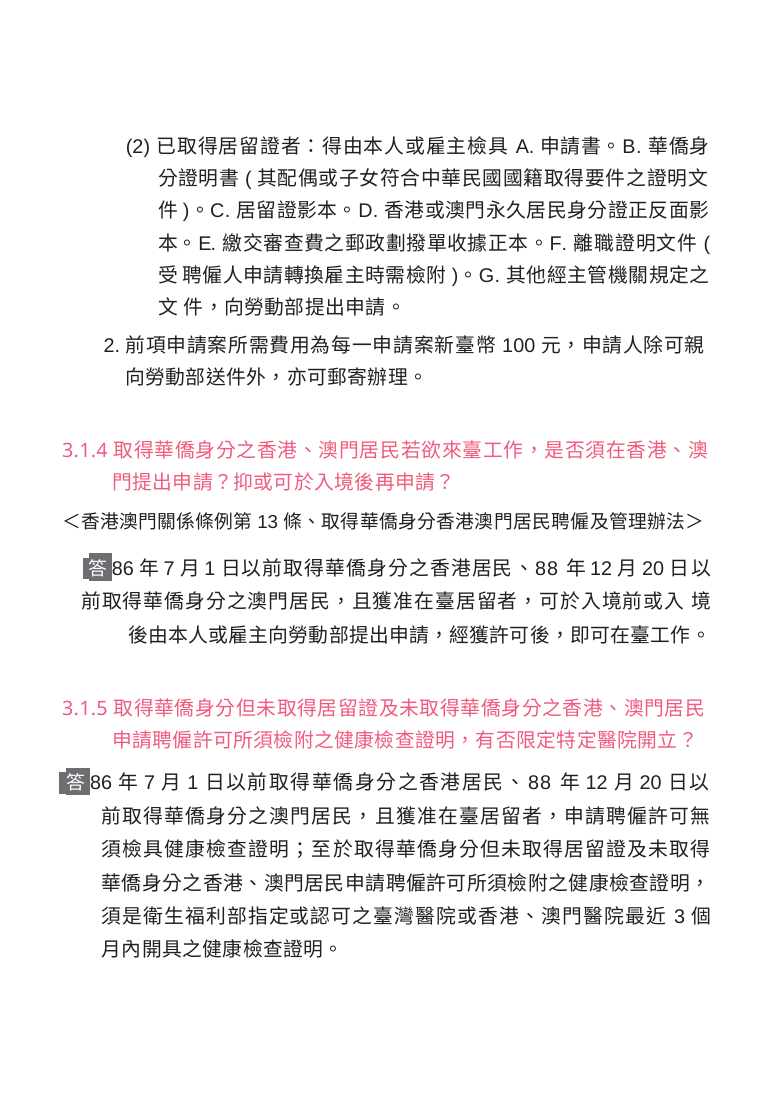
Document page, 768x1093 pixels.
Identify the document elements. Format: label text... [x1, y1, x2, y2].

text 3.1.4 取得華僑身分之香港、澳門居民若欲來臺工作，是否須在香港、澳 門提出申請？抑或可於入境後再申請？ [62, 434, 723, 496]
text (2) 已取得居留證者：得由本人或雇主檢具 A. 申請書。B. 華僑身 分證明書 ( 其配偶或子女符合中華民國國籍取得要件之證明文 件 )。C. 居留證影本。D. 香港或澳門永久居民身分證正反面影 本。E. 繳交審查費之郵政劃撥單收據正本。F. 離職證明文件 ( 受 聘僱人申請轉換雇主時需檢附 )。G. 其他經主管機關規定之文 件，向勞動部提出申請。 [126, 130, 710, 320]
text 2. 前項申請案所需費用為每一申請案新臺幣 100 元，申請人除可親 向勞動部送件外，亦可郵寄辦理。 [103, 329, 709, 391]
text 答 86 年 7 月 1 日以前取得華僑身分之香港居民、88 年 12 月 20 日以 前取得華僑身分之澳門居民，且獲准在臺居留者，可於入境前或入 境後由本人或雇主向勞動部提出申請，經獲許可後，即可在臺工作。 [59, 552, 710, 648]
text ＜香港澳門關係條例第 13 條、取得華僑身分香港澳門居民聘僱及管理辦法＞ [62, 507, 723, 534]
text 3.1.5 取得華僑身分但未取得居留證及未取得華僑身分之香港、澳門居民 申請聘僱許可所須檢附之健康檢查證明，有否限定特定醫院開立？ [62, 692, 723, 753]
text 答 86 年 7 月 1 日以前取得華僑身分之香港居民、88 年 12 月 20 日以 前取得華僑身分之澳門居民，且獲准在臺居留者，申請聘僱許可無 須檢具健康檢查證明；至於取得華僑身分但未取得居留證及未取得 華僑身分之香港、澳門居民申請聘僱許可所須檢附之健康檢查證明， 須是衛生福利部指定或認可之臺灣醫院或香港、澳門醫院最近 3 個 月內開具之健康檢查證明。 [59, 767, 710, 963]
